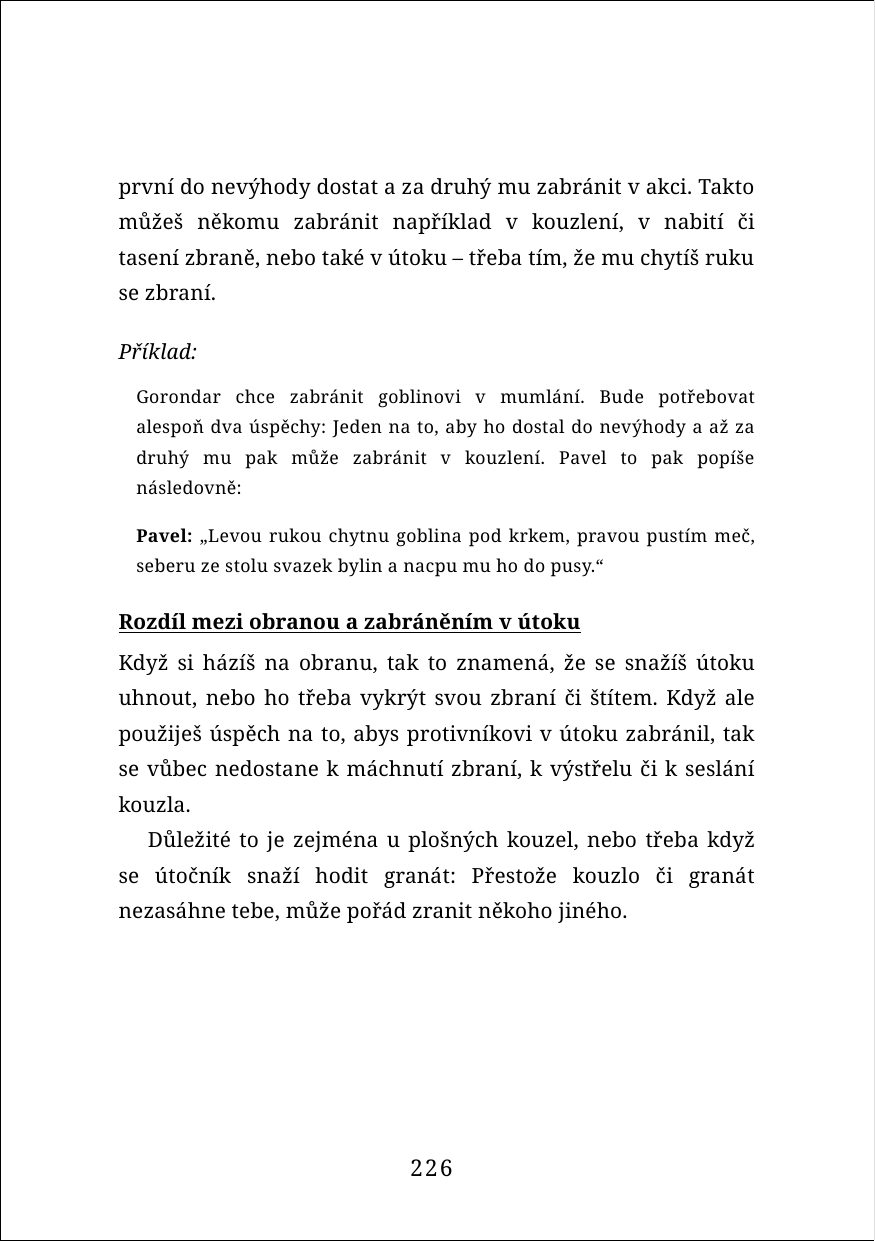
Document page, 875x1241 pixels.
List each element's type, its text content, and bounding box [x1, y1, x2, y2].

text Příklad: [118, 337, 756, 366]
text Když si házíš na obranu, tak to znamená, že se snažíš útoku uhnout, nebo ho třeba vykrýt svou zbraní či štítem. Když ale použiješ úspěch na to, abys protivníkovi v útoku zabránil, tak se vůbec nedostane k máchnutí zbraní, k výstřelu či k seslání kouzla. Důležité to je zejména u plošných kouzel, nebo třeba když se útočník snaží hodit granát: Přestože kouzlo či granát nezasáhne tebe, může pořád zranit někoho jiného. [118, 648, 756, 925]
text první do nevýhody dostat a za druhý mu zabránit v akci. Takto můžeš někomu zabránit například v kouzlení, v nabití či tasení zbraně, nebo také v útoku – třeba tím, že mu chytíš ruku se zbraní. [118, 172, 756, 307]
text Pavel: „Levou rukou chytnu goblina pod krkem, pravou pustím meč, seberu ze stolu svazek bylin a nacpu mu ho do pusy.“ [136, 523, 756, 578]
subtitle Rozdíl mezi obranou a zabráněním v útoku [118, 607, 756, 636]
text Gorondar chce zabránit goblinovi v mumlání. Bude potřebovat alespoň dva úspěchy: Jeden na to, aby ho dostal do nevýhody a až za druhý mu pak může zabránit v kouzlení. Pavel to pak popíše následovně: [136, 385, 756, 499]
